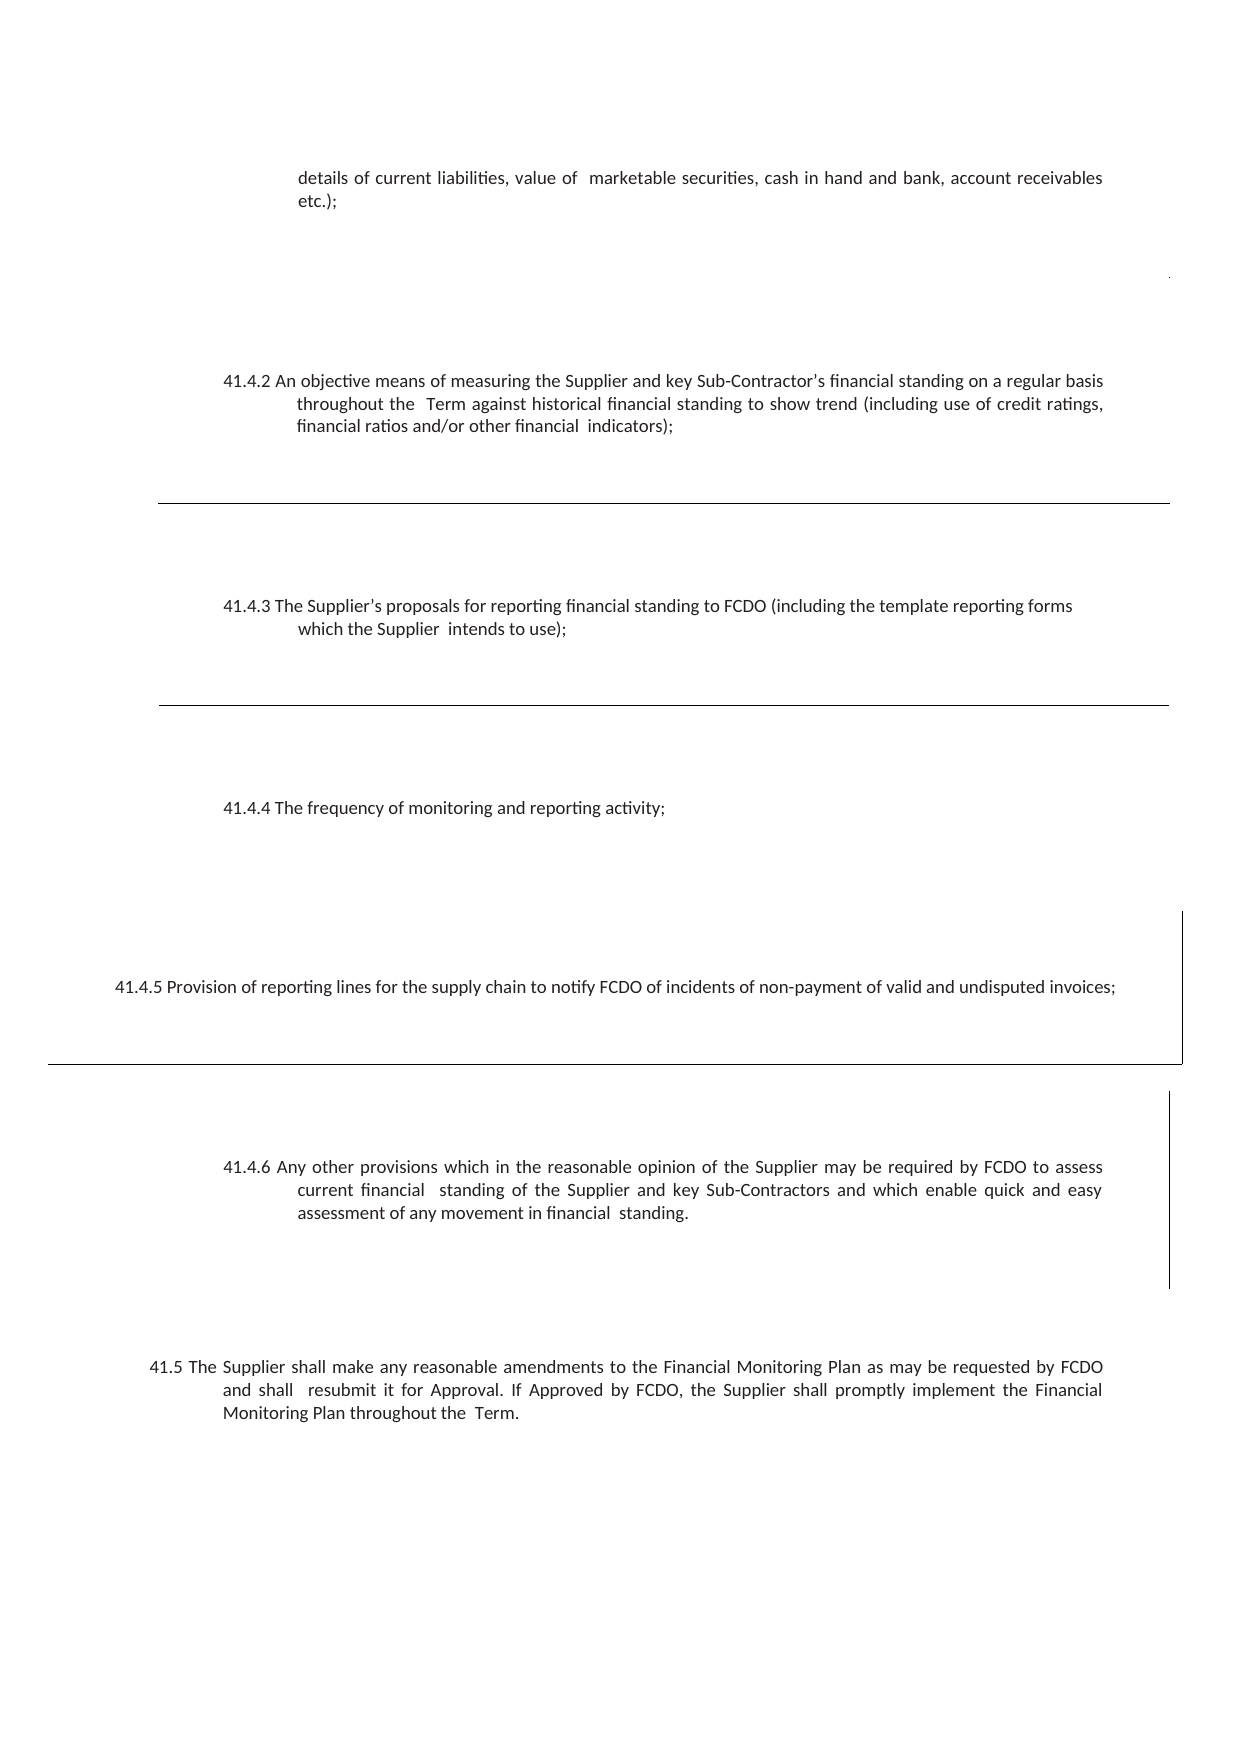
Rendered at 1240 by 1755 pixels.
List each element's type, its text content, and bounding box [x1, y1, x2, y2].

text 41.4.4 The frequency of monitoring and reporting activity; [159, 733, 1202, 884]
text 41.5 The Supplier shall make any reasonable amendments to the Financial Monitoring Plan as may be requested by FCDO and shall resubmit it for Approval. If Approved by FCDO, the Supplier shall promptly implement the Financial Monitoring Plan throughout the Term. [85, 1291, 1169, 1489]
text 41.4.3 The Supplier’s proposals for reporting financial standing to FCDO (including the template reporting forms which the Supplier intends to use); [159, 530, 1168, 704]
text 41.4.6 Any other provisions which in the reasonable opinion of the Supplier may be required by FCDO to assess current financial standing of the Supplier and key Sub-Contractors and which enable quick and easy assessment of any movement in financial standing. [159, 1091, 1168, 1289]
text 41.4.5 Provision of reporting lines for the supply chain to notify FCDO of incidents of non-payment of valid and undisputed invoices; [49, 912, 1181, 1063]
text 41.4.2 An objective means of measuring the Supplier and key Sub-Contractor’s financial standing on a regular basis throughout the Term against historical financial standing to show trend (including use of credit ratings, financial ratios and/or other financial indicators); [159, 305, 1169, 502]
text details of current liabilities, value of marketable securities, cash in hand and bank, account receivables etc.); [159, 103, 1169, 277]
